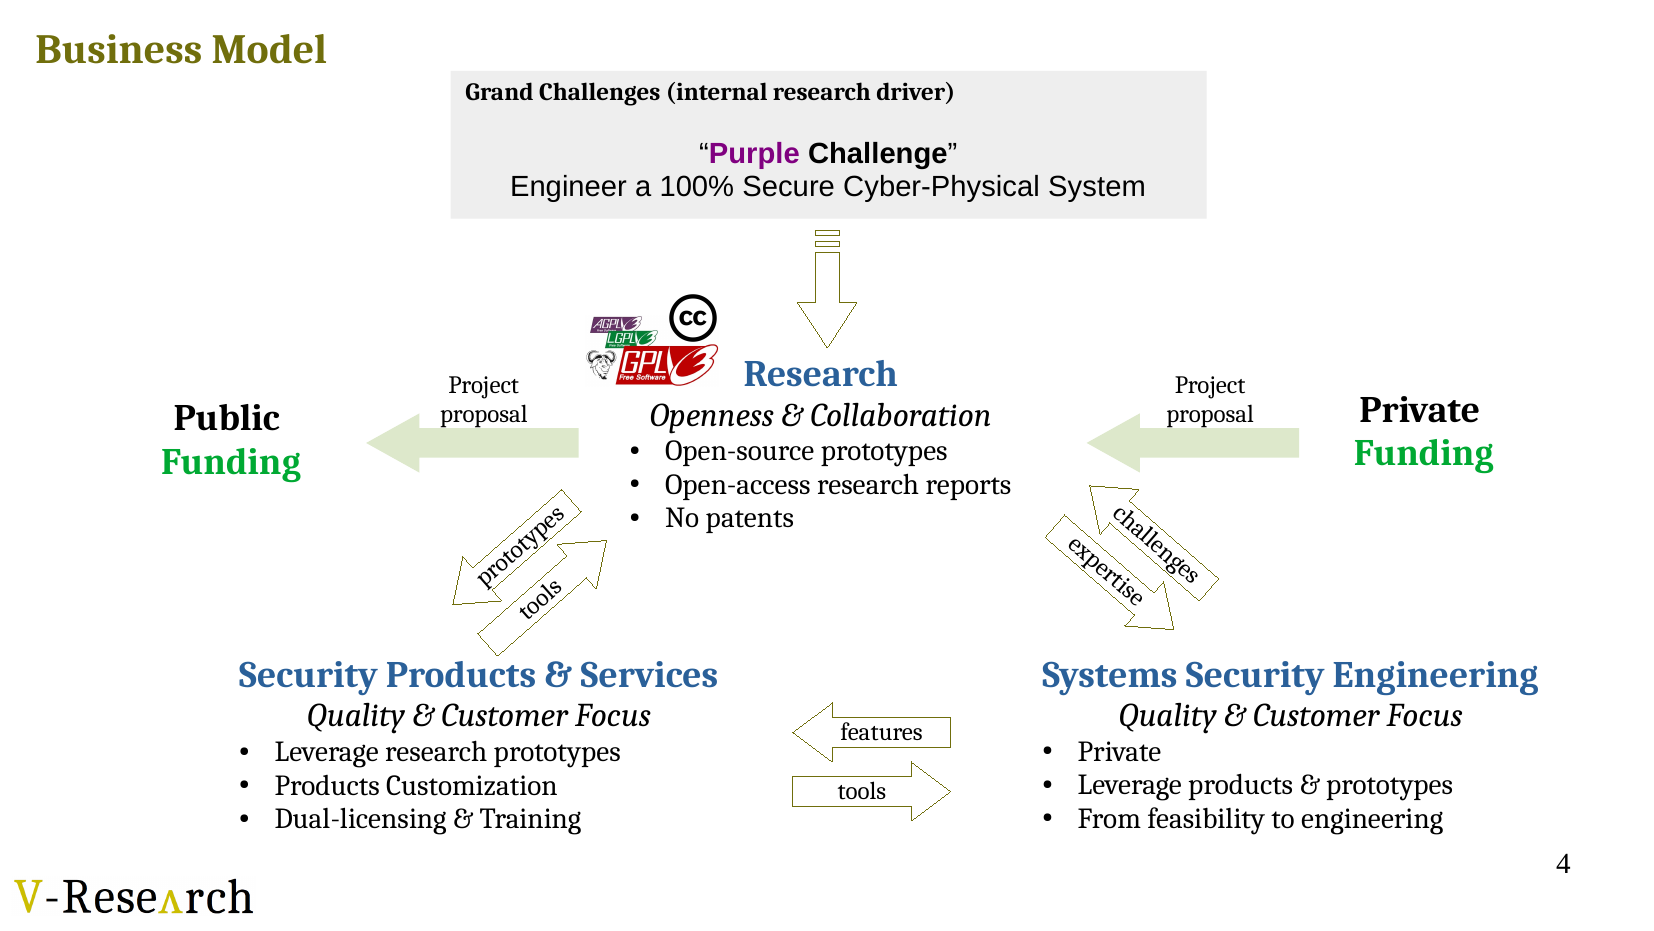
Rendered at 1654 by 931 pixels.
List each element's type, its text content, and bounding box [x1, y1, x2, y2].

text_box “Purple Challenge” Engineer a 100% Secure Cyber-Physical System [495, 129, 1162, 211]
text_box Security Products & Services Quality & Customer Focus Leverage research prototypes Products Customization Dual-licensing & Training [224, 646, 756, 847]
text_box tools [477, 540, 607, 646]
text_box Private Funding [1312, 381, 1536, 485]
picture [11, 876, 256, 916]
text_box Grand Challenges (internal research driver) [450, 70, 1207, 219]
text_box expertise [1045, 514, 1174, 630]
text_box Systems Security Engineering Quality & Customer Focus Private Leverage products & prototypes From feasibility to engineering [1027, 646, 1583, 859]
text_box Public Funding [119, 389, 343, 493]
text_box Research Openness & Collaboration Open-source prototypes Open-access research reports No patents [614, 345, 1052, 551]
text_box tools [792, 761, 951, 821]
text_box challenges [1089, 485, 1219, 601]
text_box [366, 413, 579, 473]
text_box Project proposal [425, 363, 550, 438]
text_box Business Model [20, 18, 402, 91]
text_box Project proposal [1151, 363, 1276, 438]
picture [585, 294, 719, 387]
text_box [1086, 413, 1300, 473]
text_box features [792, 702, 951, 762]
text_box prototypes [452, 489, 582, 605]
